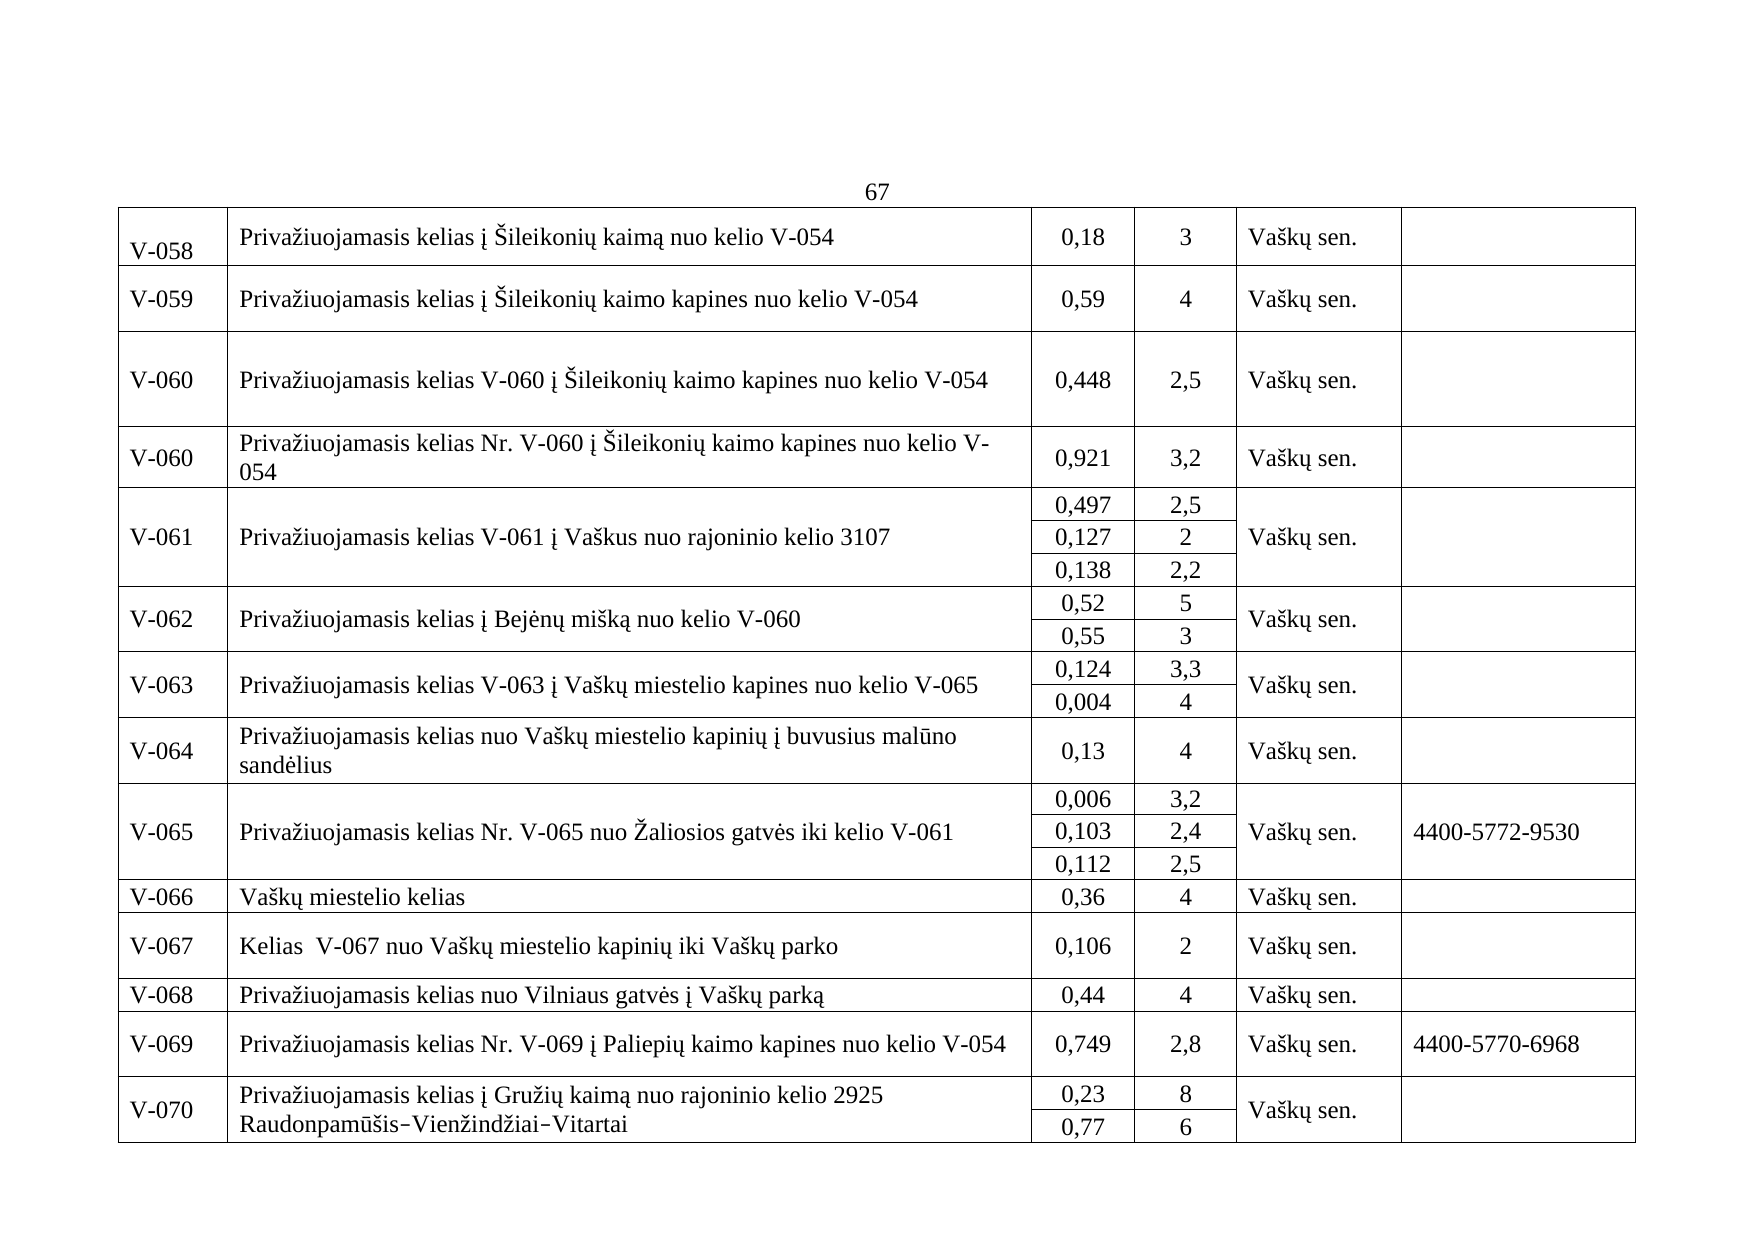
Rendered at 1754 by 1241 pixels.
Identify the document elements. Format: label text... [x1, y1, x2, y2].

table_cell Vaškų sen. [1237, 718, 1401, 782]
table_cell 3,2 [1135, 784, 1236, 814]
table_cell 4 [1135, 880, 1236, 912]
table_cell 0,103 [1032, 815, 1134, 847]
table_cell V-069 [119, 1012, 227, 1076]
table_cell 2,5 [1135, 332, 1236, 426]
table_cell Vaškų miestelio kelias [228, 880, 1031, 912]
table_cell [1402, 427, 1635, 487]
table_cell 4400-5772-9530 [1402, 784, 1635, 879]
table_cell Privažiuojamasis kelias į Šileikonių kaimo kapines nuo kelio V-054 [228, 266, 1031, 331]
table_cell 3 [1135, 208, 1236, 265]
table_cell Vaškų sen. [1237, 587, 1401, 651]
table_cell 3 [1135, 620, 1236, 651]
table_cell Vaškų sen. [1237, 332, 1401, 426]
table_cell 0,55 [1032, 620, 1134, 651]
table_cell Vaškų sen. [1237, 1077, 1401, 1142]
table_cell 0,112 [1032, 848, 1134, 879]
table_cell 6 [1135, 1110, 1236, 1142]
table_cell 2,4 [1135, 815, 1236, 847]
table_cell V-062 [119, 587, 227, 651]
table_cell [1402, 587, 1635, 651]
table_cell 0,77 [1032, 1110, 1134, 1142]
table_cell 2,5 [1135, 848, 1236, 879]
table_cell [1402, 1077, 1635, 1142]
table_cell Privažiuojamasis kelias Nr. V-065 nuo Žaliosios gatvės iki kelio V-061 [228, 784, 1031, 879]
table_cell V-060 [119, 332, 227, 426]
table_cell V-060 [119, 427, 227, 487]
table_cell V-059 [119, 266, 227, 331]
table_cell Vaškų sen. [1237, 1012, 1401, 1076]
table_cell Privažiuojamasis kelias į Šileikonių kaimą nuo kelio V-054 [228, 208, 1031, 265]
table_cell [1402, 208, 1635, 265]
table_cell 4 [1135, 718, 1236, 782]
table_cell 4 [1135, 266, 1236, 331]
table_cell Vaškų sen. [1237, 427, 1401, 487]
table_cell 0,44 [1032, 979, 1134, 1011]
table_cell V-070 [119, 1077, 227, 1142]
table_cell V-063 [119, 652, 227, 717]
table_cell 4 [1135, 685, 1236, 717]
table_cell 2 [1135, 521, 1236, 553]
table_cell V-058 [119, 208, 227, 265]
table_cell Privažiuojamasis kelias nuo Vaškų miestelio kapinių į buvusius malūno sandėlius [228, 718, 1031, 782]
table_cell Kelias V-067 nuo Vaškų miestelio kapinių iki Vaškų parko [228, 913, 1031, 978]
table_cell [1402, 880, 1635, 912]
table_cell Vaškų sen. [1237, 784, 1401, 879]
table_cell Privažiuojamasis kelias V-060 į Šileikonių kaimo kapines nuo kelio V-054 [228, 332, 1031, 426]
table_cell 0,006 [1032, 784, 1134, 814]
table_cell Privažiuojamasis kelias į Bejėnų mišką nuo kelio V-060 [228, 587, 1031, 651]
table_cell Privažiuojamasis kelias V-063 į Vaškų miestelio kapines nuo kelio V-065 [228, 652, 1031, 717]
table_cell 0,497 [1032, 488, 1134, 520]
table_cell [1402, 332, 1635, 426]
table_cell [1402, 718, 1635, 782]
table_cell Vaškų sen. [1237, 880, 1401, 912]
table_cell Vaškų sen. [1237, 979, 1401, 1011]
table_cell 0,52 [1032, 587, 1134, 618]
table_cell V-068 [119, 979, 227, 1011]
table_cell [1402, 979, 1635, 1011]
table_cell Vaškų sen. [1237, 913, 1401, 978]
table_cell Privažiuojamasis kelias nuo Vilniaus gatvės į Vaškų parką [228, 979, 1031, 1011]
table_cell V-064 [119, 718, 227, 782]
table_cell Vaškų sen. [1237, 208, 1401, 265]
table_cell 0,004 [1032, 685, 1134, 717]
table_cell [1402, 913, 1635, 978]
table_cell Vaškų sen. [1237, 652, 1401, 717]
table_cell [1402, 488, 1635, 586]
table_cell 2,5 [1135, 488, 1236, 520]
table_cell V-061 [119, 488, 227, 586]
table_cell V-066 [119, 880, 227, 912]
table_cell [1402, 652, 1635, 717]
table_cell 4 [1135, 979, 1236, 1011]
table_cell V-065 [119, 784, 227, 879]
table_cell 5 [1135, 587, 1236, 618]
table_cell Privažiuojamasis kelias Nr. V-060 į Šileikonių kaimo kapines nuo kelio V-054 [228, 427, 1031, 487]
table_cell 0,448 [1032, 332, 1134, 426]
table_cell 0,921 [1032, 427, 1134, 487]
table_cell V-067 [119, 913, 227, 978]
table_cell 0,23 [1032, 1077, 1134, 1109]
table_cell 3,3 [1135, 652, 1236, 684]
table_cell 0,749 [1032, 1012, 1134, 1076]
table_cell Privažiuojamasis kelias į Gružių kaimą nuo rajoninio kelio 2925 Raudonpamūšis–Vienžindžiai–Vitartai [228, 1077, 1031, 1142]
table_cell 0,106 [1032, 913, 1134, 978]
table_cell Privažiuojamasis kelias V-061 į Vaškus nuo rajoninio kelio 3107 [228, 488, 1031, 586]
table_cell 0,127 [1032, 521, 1134, 553]
table_cell 0,18 [1032, 208, 1134, 265]
table_cell 0,13 [1032, 718, 1134, 782]
table_cell [1402, 266, 1635, 331]
table_cell 2,2 [1135, 554, 1236, 586]
table_cell 8 [1135, 1077, 1236, 1109]
table_cell 4400-5770-6968 [1402, 1012, 1635, 1076]
table_cell 2,8 [1135, 1012, 1236, 1076]
table_cell 2 [1135, 913, 1236, 978]
table_cell Vaškų sen. [1237, 488, 1401, 586]
table_cell Privažiuojamasis kelias Nr. V-069 į Paliepių kaimo kapines nuo kelio V-054 [228, 1012, 1031, 1076]
table_cell Vaškų sen. [1237, 266, 1401, 331]
table_cell 0,138 [1032, 554, 1134, 586]
table_cell 0,36 [1032, 880, 1134, 912]
table_cell 3,2 [1135, 427, 1236, 487]
table_cell 0,124 [1032, 652, 1134, 684]
table_cell 0,59 [1032, 266, 1134, 331]
